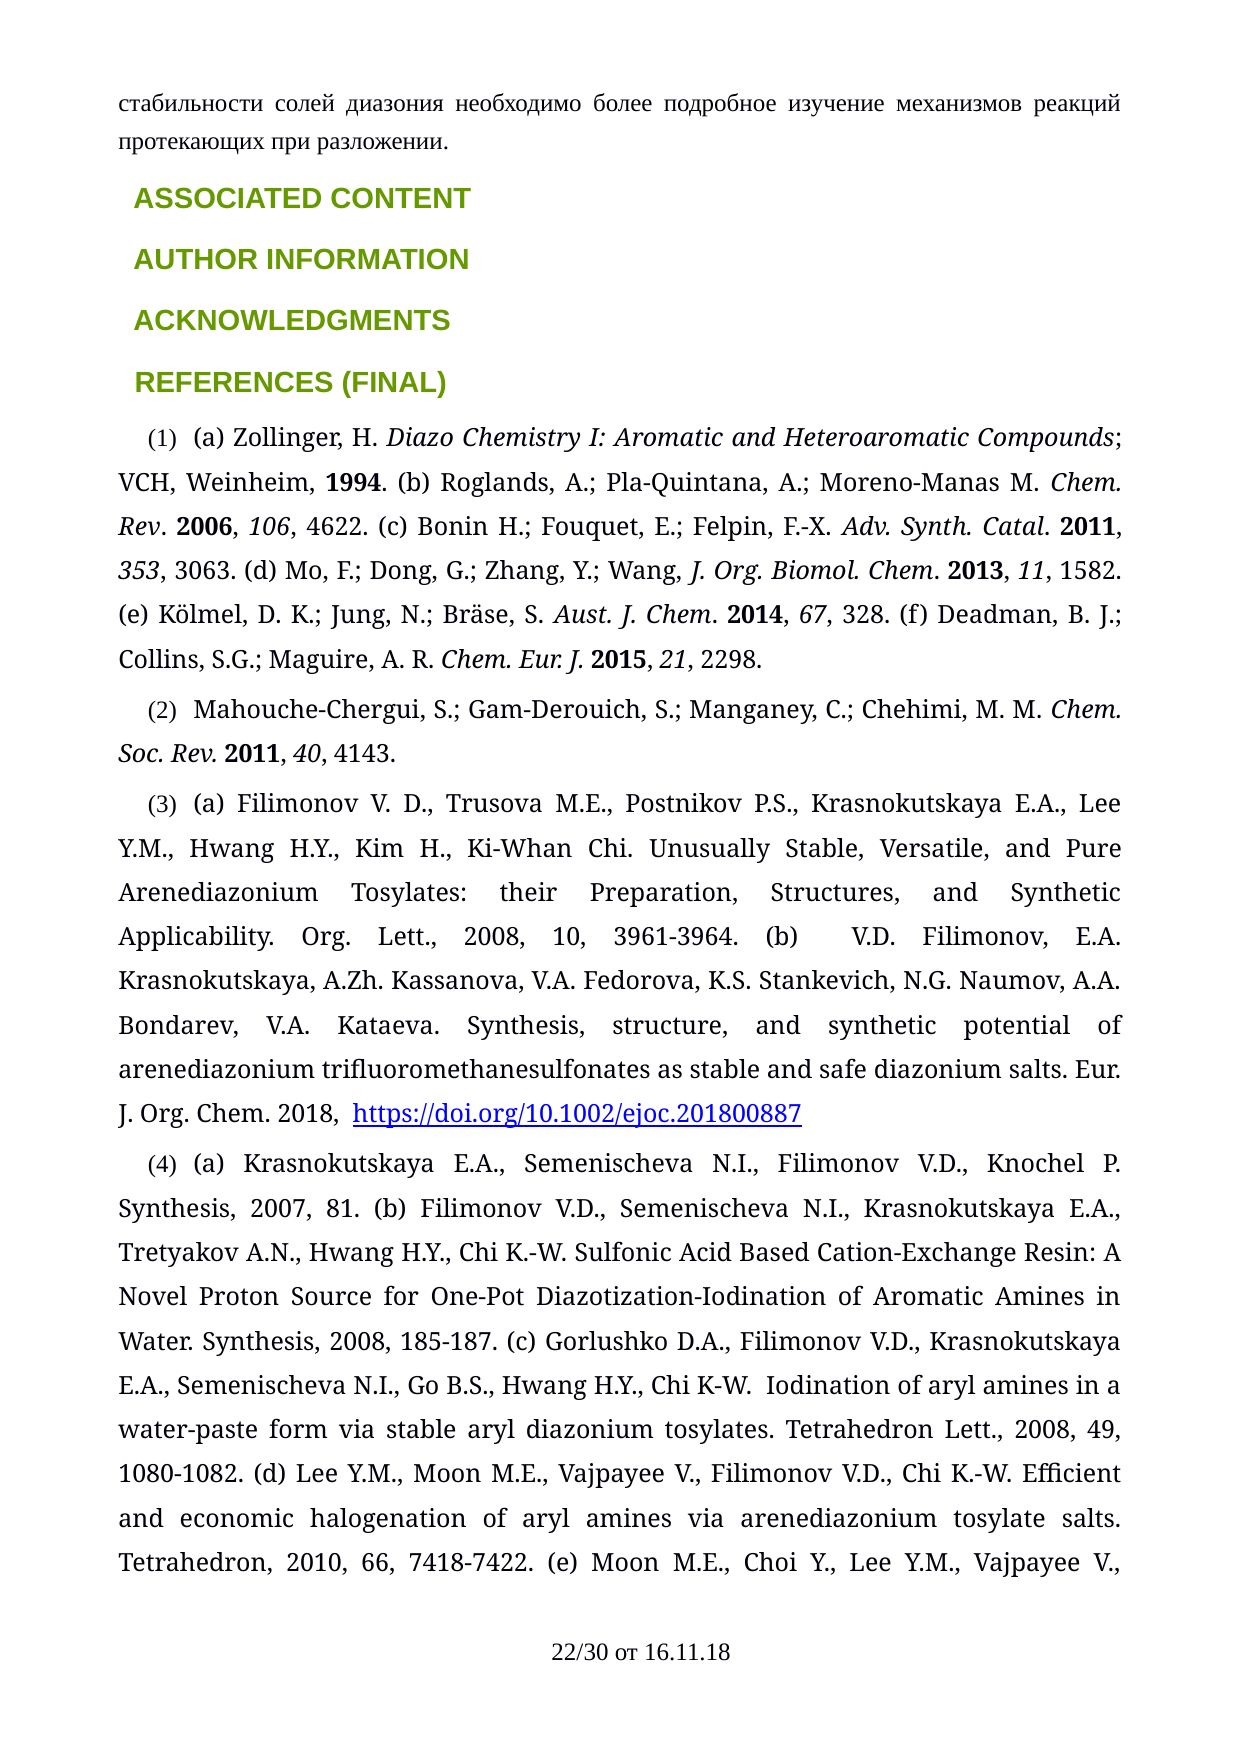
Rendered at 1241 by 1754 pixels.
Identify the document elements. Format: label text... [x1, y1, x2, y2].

list (a) Zollinger, H. Diazo Chemistry I: Aromatic and Heteroaromatic Compounds; VCH, Weinheim, 1994. (b) Roglands, A.; Pla-Quintana, A.; Moreno-Manas M. Chem. Rev. 2006, 106, 4622. (c) Bonin H.; Fouquet, E.; Felpin, F.-X. Adv. Synth. Catal. 2011, 353, 3063. (d) Mo, F.; Dong, G.; Zhang, Y.; Wang, J. Org. Biomol. Chem. 2013, 11, 1582. (e) Kölmel, D. K.; Jung, N.; Bräse, S. Aust. J. Chem. 2014, 67, 328. (f) Deadman, B. J.; Collins, S.G.; Maguire, A. R. Chem. Eur. J. 2015, 21, 2298. [118, 420, 1122, 675]
subtitle ASSOCIATED CONTENT [118, 181, 1122, 214]
subtitle ACKNOWLEDGMENTS [118, 303, 1122, 337]
subtitle REFERENCES (fINAL) [118, 364, 1122, 398]
text стабильности солей диазония необходимо более подробное изучение механизмов реакций протекающих при разложении. [118, 88, 1122, 154]
list (a) Krasnokutskaya E.A., Semenischeva N.I., Filimonov V.D., Knochel P. Synthesis, 2007, 81. (b) Filimonov V.D., Semenischeva N.I., Krasnokutskaya E.A., Tretyakov A.N., Hwang H.Y., Chi K.-W. Sulfonic Acid Based Cation-Exchange Resin: A Novel Proton Source for One-Pot Diazotization-Iodination of Aromatic Amines in Water. Synthesis, 2008, 185-187. (c) Gorlushko D.A., Filimonov V.D., Krasnokutskaya E.A., Semenischeva N.I., Go B.S., Hwang H.Y., Chi K-W. Iodination of aryl amines in a water-paste form via stable aryl diazonium tosylates. Tetrahedron Lett., 2008, 49, 1080-1082. (d) Lee Y.M., Moon M.E., Vajpayee V., Filimonov V.D., Chi K.-W. Efficient and economic halogenation of aryl amines via arenediazonium tosylate salts. Tetrahedron, 2010, 66, 7418-7422. (e) Moon M.E., Choi Y., Lee Y.M., Vajpayee V., [118, 1146, 1122, 1578]
list (a) Filimonov V. D., Trusova M.E., Postnikov P.S., Krasnokutskaya E.A., Lee Y.M., Hwang H.Y., Kim H., Ki-Whan Chi. Unusually Stable, Versatile, and Pure Arenediazonium Tosylates: their Preparation, Structures, and Synthetic Applicability. Org. Lett., 2008, 10, 3961-3964. (b) V.D. Filimonov, E.A. Krasnokutskaya, A.Zh. Kassanova, V.A. Fedorova, K.S. Stankevich, N.G. Naumov, A.A. Bondarev, V.A. Kataeva. Synthesis, structure, and synthetic potential of arenediazonium trifluoromethanesulfonates as stable and safe diazonium salts. Eur. J. Org. Chem. 2018, https://doi.org/10.1002/ejoc.201800887 [118, 786, 1122, 1130]
subtitle AUTHOR INFORMATION [118, 242, 1122, 276]
list Mahouche-Chergui, S.; Gam-Derouich, S.; Manganey, C.; Chehimi, M. M. Chem. Soc. Rev. 2011, 40, 4143. [118, 691, 1122, 770]
